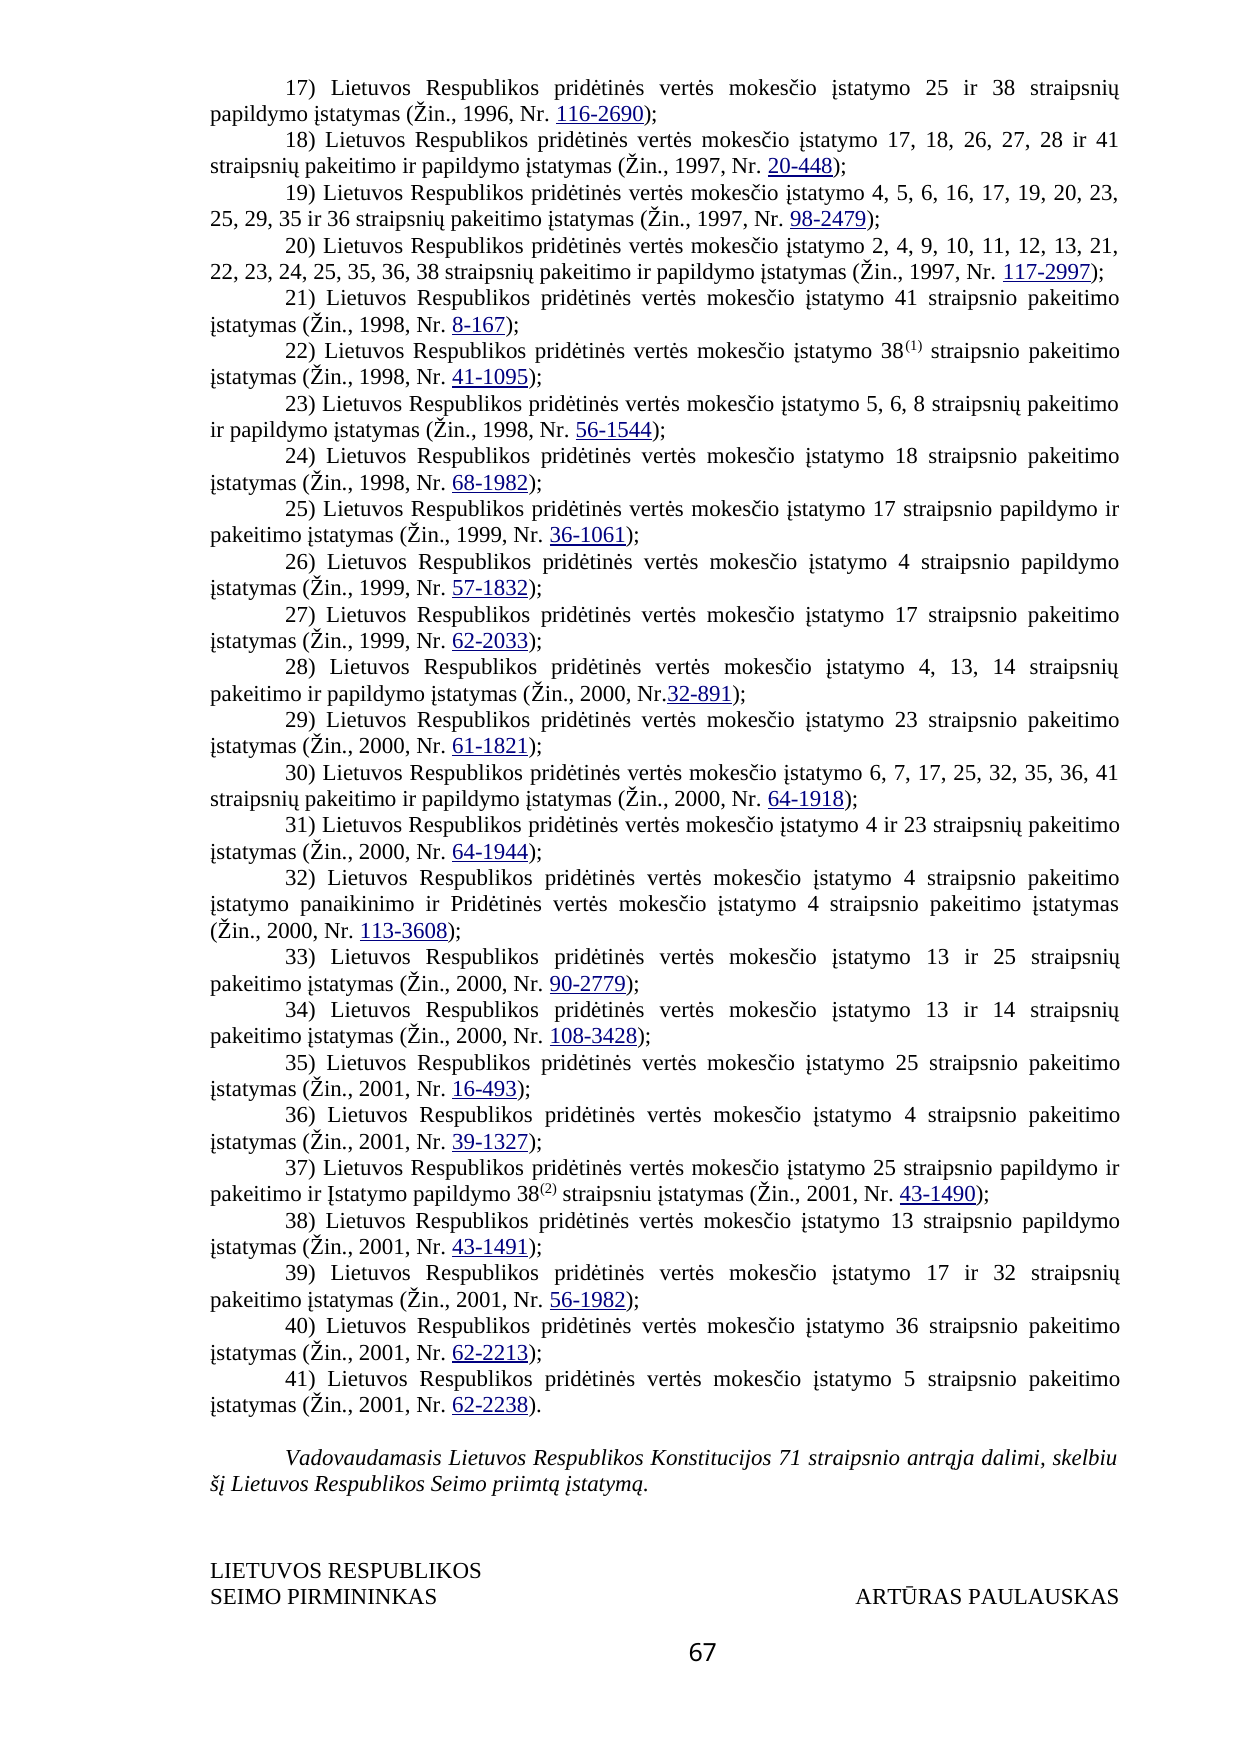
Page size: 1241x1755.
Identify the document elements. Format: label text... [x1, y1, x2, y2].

text 36) Lietuvos Respublikos pridėtinės vertės mokesčio įstatymo 4 straipsnio pakeitimo įstatymas (Žin., 2001, Nr. 39-1327); [210, 1101, 1120, 1154]
text 17) Lietuvos Respublikos pridėtinės vertės mokesčio įstatymo 25 ir 38 straipsnių papildymo įstatymas (Žin., 1996, Nr. 116-2690); [210, 73, 1120, 126]
text 33) Lietuvos Respublikos pridėtinės vertės mokesčio įstatymo 13 ir 25 straipsnių pakeitimo įstatymas (Žin., 2000, Nr. 90-2779); [210, 943, 1120, 996]
text 31) Lietuvos Respublikos pridėtinės vertės mokesčio įstatymo 4 ir 23 straipsnių pakeitimo įstatymas (Žin., 2000, Nr. 64-1944); [210, 811, 1120, 864]
text 40) Lietuvos Respublikos pridėtinės vertės mokesčio įstatymo 36 straipsnio pakeitimo įstatymas (Žin., 2001, Nr. 62-2213); [210, 1312, 1120, 1365]
text 24) Lietuvos Respublikos pridėtinės vertės mokesčio įstatymo 18 straipsnio pakeitimo įstatymas (Žin., 1998, Nr. 68-1982); [210, 442, 1120, 495]
text Vadovaudamasis Lietuvos Respublikos Konstitucijos 71 straipsnio antrąja dalimi, skelbiu šį Lietuvos Respublikos Seimo priimtą įstatymą. [210, 1444, 1120, 1497]
text 35) Lietuvos Respublikos pridėtinės vertės mokesčio įstatymo 25 straipsnio pakeitimo įstatymas (Žin., 2001, Nr. 16-493); [210, 1049, 1120, 1101]
text 28) Lietuvos Respublikos pridėtinės vertės mokesčio įstatymo 4, 13, 14 straipsnių pakeitimo ir papildymo įstatymas (Žin., 2000, Nr.32-891); [210, 653, 1120, 706]
text 32) Lietuvos Respublikos pridėtinės vertės mokesčio įstatymo 4 straipsnio pakeitimo įstatymo panaikinimo ir Pridėtinės vertės mokesčio įstatymo 4 straipsnio pakeitimo įstatymas (Žin., 2000, Nr. 113-3608); [210, 864, 1120, 943]
text 26) Lietuvos Respublikos pridėtinės vertės mokesčio įstatymo 4 straipsnio papildymo įstatymas (Žin., 1999, Nr. 57-1832); [210, 548, 1120, 601]
text 19) Lietuvos Respublikos pridėtinės vertės mokesčio įstatymo 4, 5, 6, 16, 17, 19, 20, 23, 25, 29, 35 ir 36 straipsnių pakeitimo įstatymas (Žin., 1997, Nr. 98-2479); [210, 179, 1120, 232]
text 30) Lietuvos Respublikos pridėtinės vertės mokesčio įstatymo 6, 7, 17, 25, 32, 35, 36, 41 straipsnių pakeitimo ir papildymo įstatymas (Žin., 2000, Nr. 64-1918); [210, 759, 1120, 811]
text 20) Lietuvos Respublikos pridėtinės vertės mokesčio įstatymo 2, 4, 9, 10, 11, 12, 13, 21, 22, 23, 24, 25, 35, 36, 38 straipsnių pakeitimo ir papildymo įstatymas (Žin., 1997, Nr. 117-2997); [210, 232, 1120, 284]
text 41) Lietuvos Respublikos pridėtinės vertės mokesčio įstatymo 5 straipsnio pakeitimo įstatymas (Žin., 2001, Nr. 62-2238). [210, 1365, 1120, 1418]
text 25) Lietuvos Respublikos pridėtinės vertės mokesčio įstatymo 17 straipsnio papildymo ir pakeitimo įstatymas (Žin., 1999, Nr. 36-1061); [210, 495, 1120, 548]
text 37) Lietuvos Respublikos pridėtinės vertės mokesčio įstatymo 25 straipsnio papildymo ir pakeitimo ir Įstatymo papildymo 38(2) straipsniu įstatymas (Žin., 2001, Nr. 43-1490); [210, 1154, 1120, 1207]
text 18) Lietuvos Respublikos pridėtinės vertės mokesčio įstatymo 17, 18, 26, 27, 28 ir 41 straipsnių pakeitimo ir papildymo įstatymas (Žin., 1997, Nr. 20-448); [210, 126, 1120, 179]
text LIETUVOS RESPUBLIKOS [210, 1557, 1120, 1583]
text 27) Lietuvos Respublikos pridėtinės vertės mokesčio įstatymo 17 straipsnio pakeitimo įstatymas (Žin., 1999, Nr. 62-2033); [210, 601, 1120, 653]
text 22) Lietuvos Respublikos pridėtinės vertės mokesčio įstatymo 38(1) straipsnio pakeitimo įstatymas (Žin., 1998, Nr. 41-1095); [210, 337, 1120, 390]
text 39) Lietuvos Respublikos pridėtinės vertės mokesčio įstatymo 17 ir 32 straipsnių pakeitimo įstatymas (Žin., 2001, Nr. 56-1982); [210, 1259, 1120, 1312]
text 29) Lietuvos Respublikos pridėtinės vertės mokesčio įstatymo 23 straipsnio pakeitimo įstatymas (Žin., 2000, Nr. 61-1821); [210, 706, 1120, 759]
text 38) Lietuvos Respublikos pridėtinės vertės mokesčio įstatymo 13 straipsnio papildymo įstatymas (Žin., 2001, Nr. 43-1491); [210, 1207, 1120, 1259]
text 21) Lietuvos Respublikos pridėtinės vertės mokesčio įstatymo 41 straipsnio pakeitimo įstatymas (Žin., 1998, Nr. 8-167); [210, 284, 1120, 337]
text 23) Lietuvos Respublikos pridėtinės vertės mokesčio įstatymo 5, 6, 8 straipsnių pakeitimo ir papildymo įstatymas (Žin., 1998, Nr. 56-1544); [210, 390, 1120, 442]
text 34) Lietuvos Respublikos pridėtinės vertės mokesčio įstatymo 13 ir 14 straipsnių pakeitimo įstatymas (Žin., 2000, Nr. 108-3428); [210, 996, 1120, 1049]
text SEIMO PIRMININKAS ARTŪRAS PAULAUSKAS [210, 1583, 1120, 1610]
